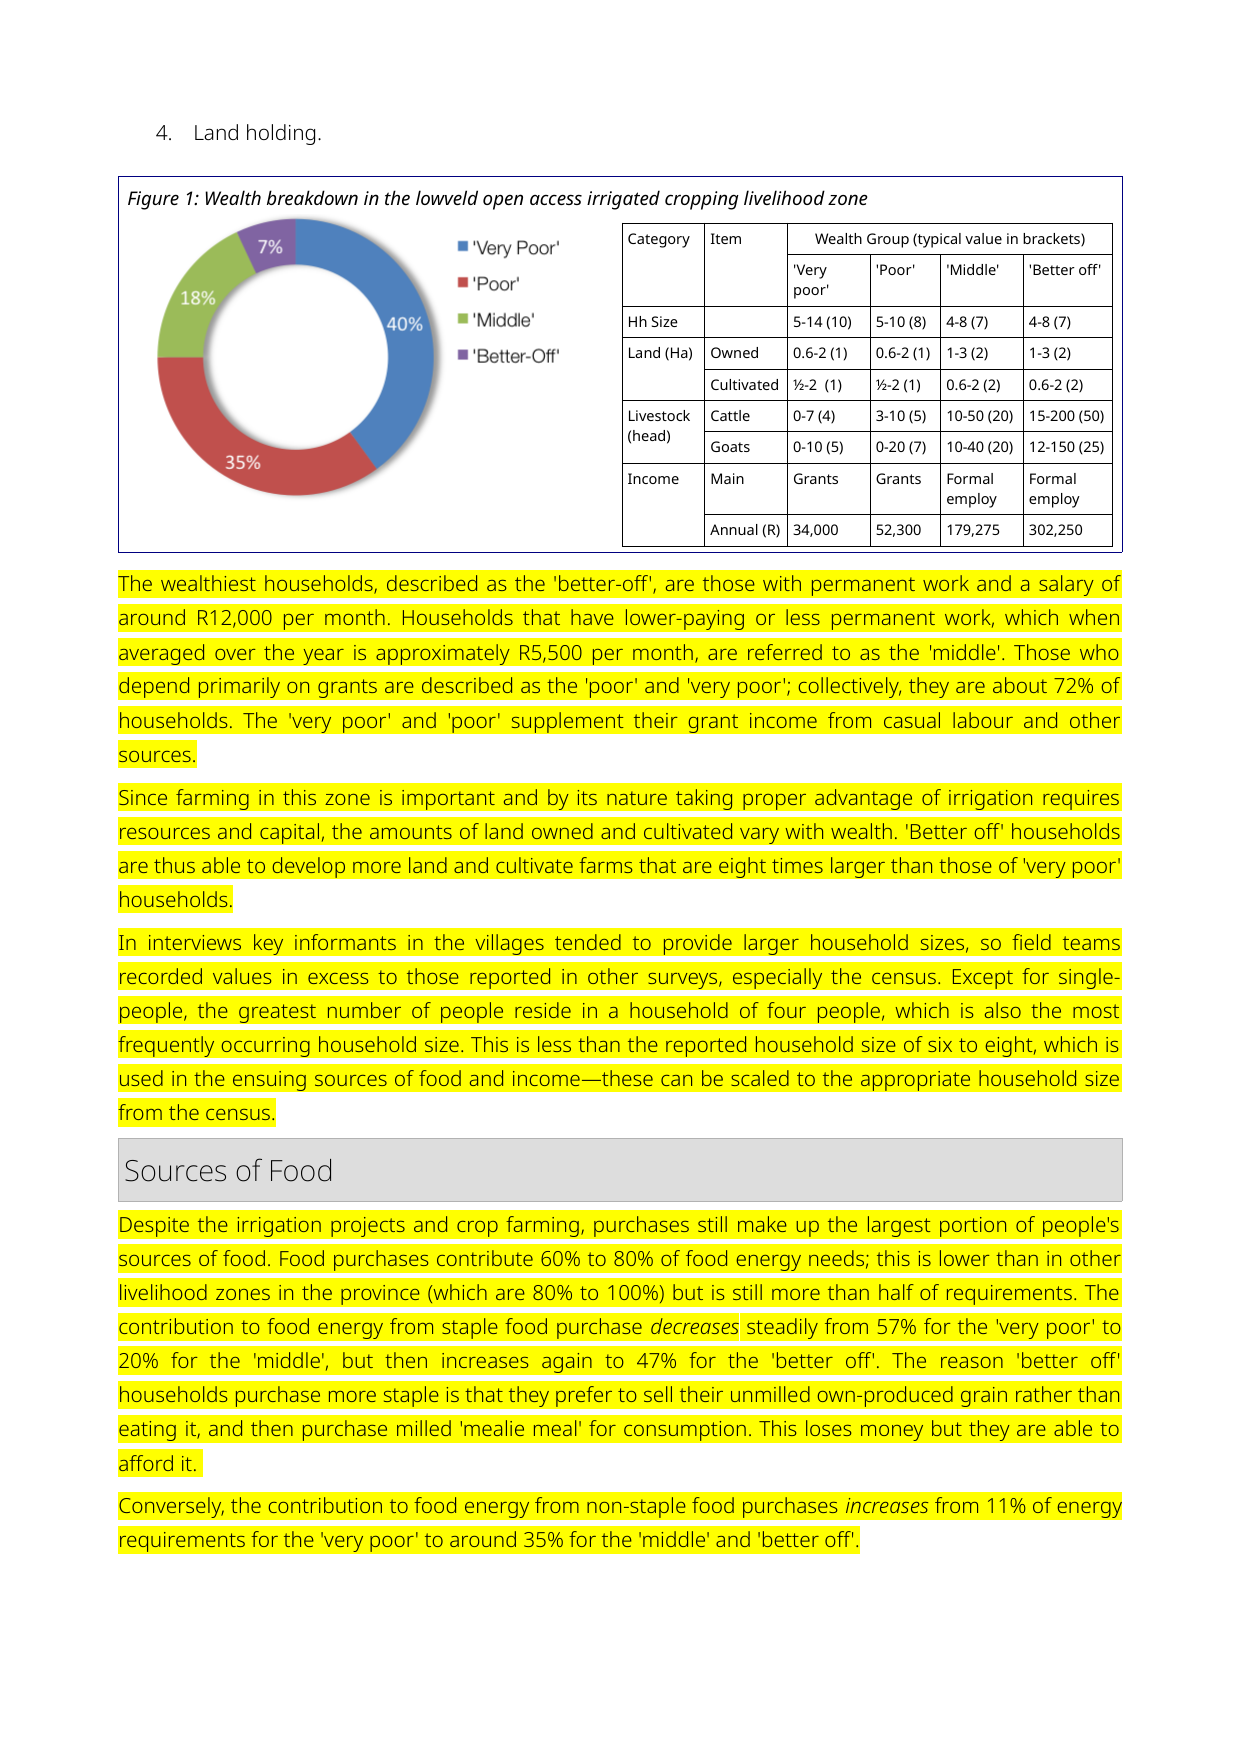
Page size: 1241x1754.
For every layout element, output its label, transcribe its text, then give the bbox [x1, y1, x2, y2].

table_header Category [623, 224, 704, 306]
text Conversely, the contribution to food energy from non-staple food purchases increases from 11% of energy requirements for the 'very poor' to around 35% for the 'middle' and 'better off'. [118, 1492, 1122, 1554]
table_cell 'Poor' [871, 255, 940, 306]
table_cell 'Better off' [1024, 255, 1112, 306]
text Despite the irrigation projects and crop farming, purchases still make up the largest portion of people's sources of food. Food purchases contribute 60% to 80% of food energy needs; this is lower than in other livelihood zones in the province (which are 80% to 100%) but is still more than half of requirements. The contribution to food energy from staple food purchase decreases steadily from 57% for the 'very poor' to 20% for the 'middle', but then increases again to 47% for the 'better off'. The reason 'better off' households purchase more staple is that they prefer to sell their unmilled own-produced grain rather than eating it, and then purchase milled 'mealie meal' for consumption. This loses money but they are able to afford it. [118, 1210, 1122, 1477]
table_cell Main [705, 464, 787, 514]
table_cell 5-14 (10) [788, 307, 870, 337]
table_cell Annual (R) [705, 515, 787, 546]
table_cell 4-8 (7) [941, 307, 1023, 337]
table_cell ½-2 (1) [871, 370, 940, 400]
table_cell Income [623, 464, 704, 546]
table_cell [705, 307, 787, 337]
table_cell 5-10 (8) [871, 307, 940, 337]
list Land holding. [156, 118, 1122, 147]
table_cell Formal employ [941, 464, 1023, 514]
table_cell 0.6-2 (2) [1024, 370, 1112, 400]
table_cell Hh Size [623, 307, 704, 337]
table_cell 0-7 (4) [788, 401, 870, 431]
table_cell Cattle [705, 401, 787, 431]
table_cell 1-3 (2) [941, 338, 1023, 368]
table_cell Cultivated [705, 370, 787, 400]
table_cell 0-10 (5) [788, 432, 870, 463]
table_header Sources of Food [119, 1139, 1122, 1201]
table_cell 0.6-2 (2) [941, 370, 1023, 400]
table_cell Land (Ha) [623, 338, 704, 400]
text In interviews key informants in the villages tended to provide larger household sizes, so field teams recorded values in excess to those reported in other surveys, especially the census. Except for single-people, the greatest number of people reside in a household of four people, which is also the most frequently occurring household size. This is less than the reported household size of six to eight, which is used in the ensuing sources of food and income—these can be scaled to the appropriate household size from the census. [118, 928, 1122, 1127]
table_cell Goats [705, 432, 787, 463]
table_cell 3-10 (5) [871, 401, 940, 431]
table_cell 1-3 (2) [1024, 338, 1112, 368]
text Figure 1: Wealth breakdown in the lowveld open access irrigated cropping livelihood zone [127, 185, 1113, 210]
text [119, 177, 1122, 552]
table_cell 302,250 [1024, 515, 1112, 546]
table_cell 179,275 [941, 515, 1023, 546]
picture [127, 214, 602, 505]
text [118, 161, 1122, 176]
table_cell 34,000 [788, 515, 870, 546]
table_cell Grants [788, 464, 870, 514]
table_cell 'Middle' [941, 255, 1023, 306]
table_cell 0.6-2 (1) [871, 338, 940, 368]
table_cell 0.6-2 (1) [788, 338, 870, 368]
table_cell 12-150 (25) [1024, 432, 1112, 463]
table_cell 10-50 (20) [941, 401, 1023, 431]
table_cell Grants [871, 464, 940, 514]
table_cell 10-40 (20) [941, 432, 1023, 463]
table_cell Livestock (head) [623, 401, 704, 463]
table_cell 'Very poor' [788, 255, 870, 306]
table_cell 4-8 (7) [1024, 307, 1112, 337]
table_cell Formal employ [1024, 464, 1112, 514]
table_cell Owned [705, 338, 787, 368]
table_cell 15-200 (50) [1024, 401, 1112, 431]
table_header Item [705, 224, 787, 306]
text The wealthiest households, described as the 'better-off', are those with permanent work and a salary of around R12,000 per month. Households that have lower-paying or less permanent work, which when averaged over the year is approximately R5,500 per month, are referred to as the 'middle'. Those who depend primarily on grants are described as the 'poor' and 'very poor'; collectively, they are about 72% of households. The 'very poor' and 'poor' supplement their grant income from casual labour and other sources. [118, 553, 1122, 768]
table_header Wealth Group (typical value in brackets) [788, 224, 1112, 254]
text Since farming in this zone is important and by its nature taking proper advantage of irrigation requires resources and capital, the amounts of land owned and cultivated vary with wealth. 'Better off' households are thus able to develop more land and cultivate farms that are eight times larger than those of 'very poor' households. [118, 783, 1122, 913]
table_cell 0-20 (7) [871, 432, 940, 463]
table_cell ½-2 (1) [788, 370, 870, 400]
table_cell 52,300 [871, 515, 940, 546]
